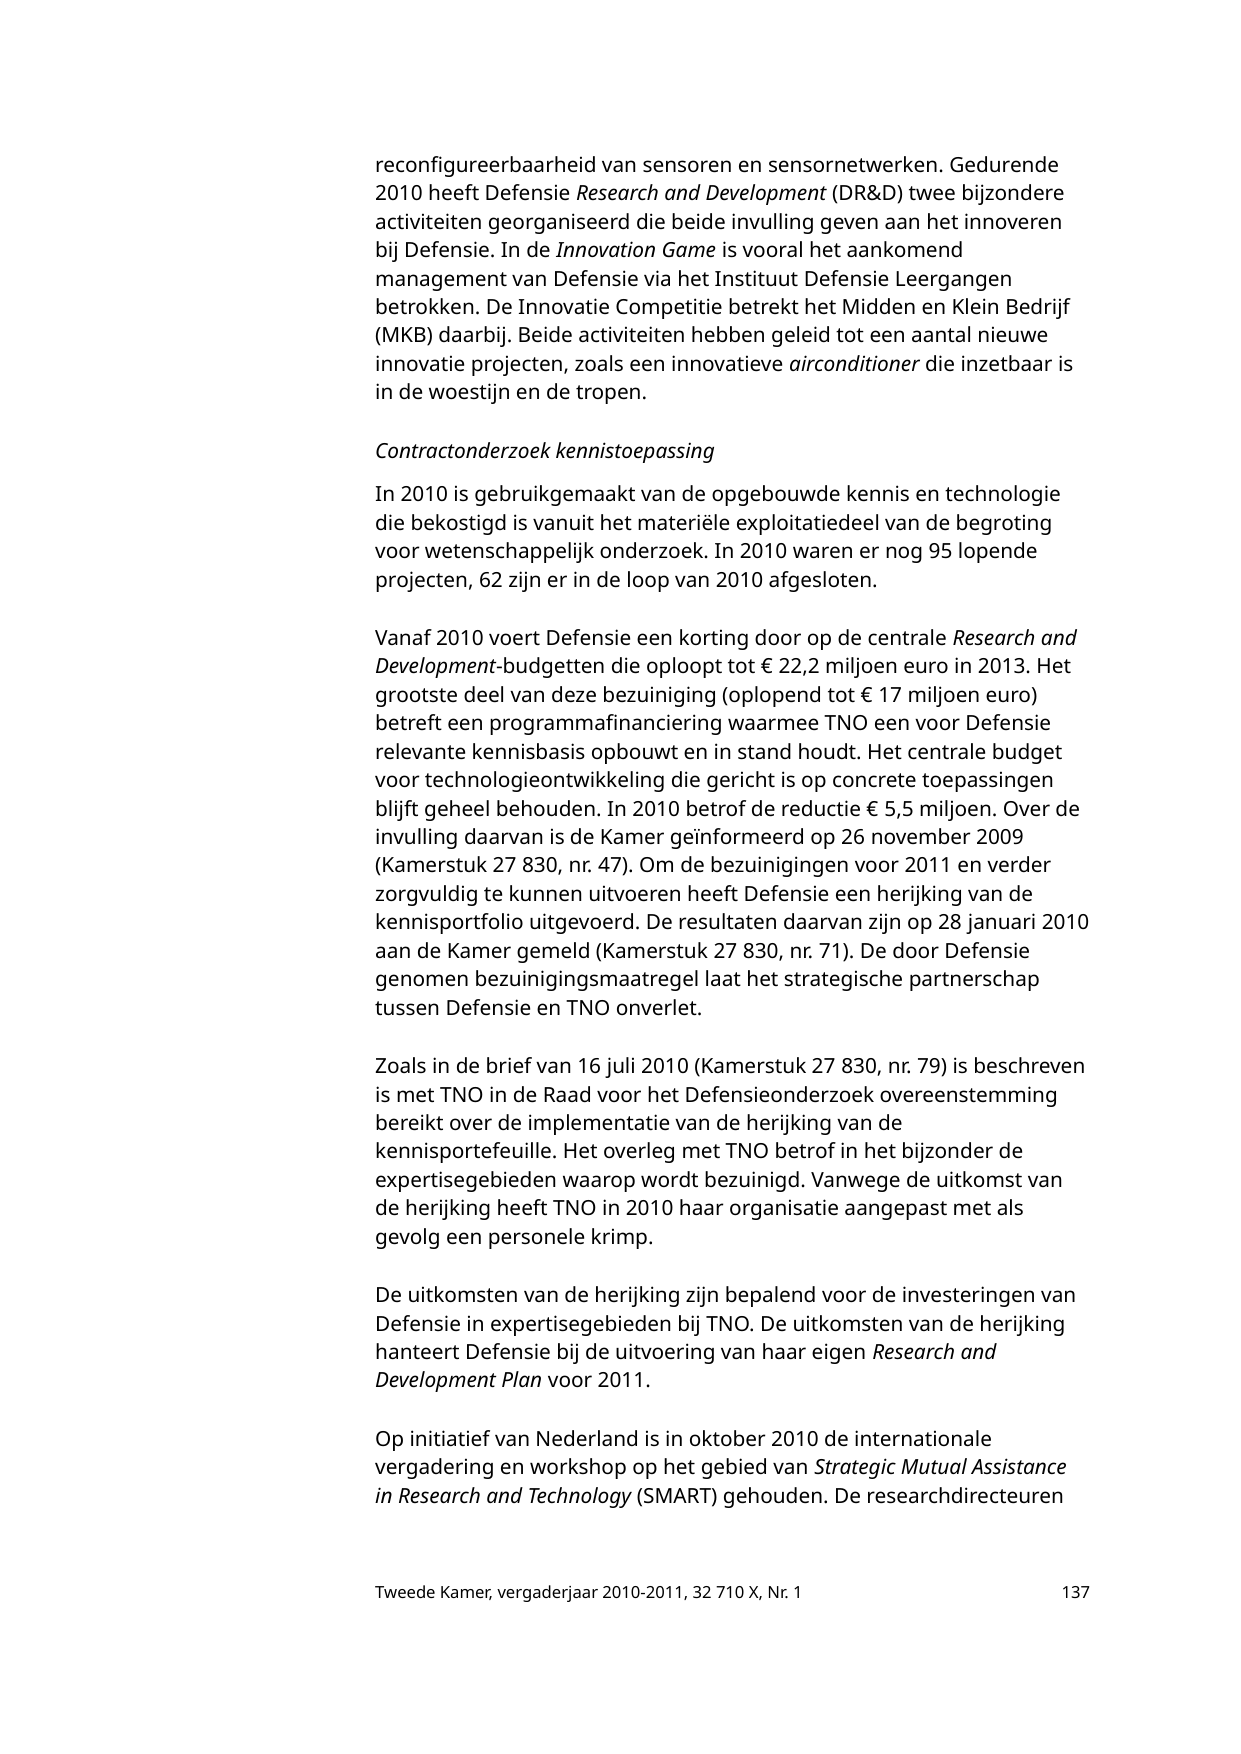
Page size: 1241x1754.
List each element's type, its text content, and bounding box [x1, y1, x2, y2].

text In 2010 is gebruikgemaakt van de opgebouwde kennis en technologie die bekostigd is vanuit het materiële exploitatiedeel van de begroting voor wetenschappelijk onderzoek. In 2010 waren er nog 95 lopende projecten, 62 zijn er in de loop van 2010 afgesloten. [375, 479, 1090, 593]
text Vanaf 2010 voert Defensie een korting door op de centrale Research and Development-budgetten die oploopt tot € 22,2 miljoen euro in 2013. Het grootste deel van deze bezuiniging (oplopend tot € 17 miljoen euro) betreft een programmafinanciering waarmee TNO een voor Defensie relevante kennisbasis opbouwt en in stand houdt. Het centrale budget voor technologieontwikkeling die gericht is op concrete toepassingen blijft geheel behouden. In 2010 betrof de reductie € 5,5 miljoen. Over de invulling daarvan is de Kamer geïnformeerd op 26 november 2009 (Kamerstuk 27 830, nr. 47). Om de bezuinigingen voor 2011 en verder zorgvuldig te kunnen uitvoeren heeft Defensie een herijking van de kennisportfolio uitgevoerd. De resultaten daarvan zijn op 28 januari 2010 aan de Kamer gemeld (Kamerstuk 27 830, nr. 71). De door Defensie genomen bezuinigingsmaatregel laat het strategische partnerschap tussen Defensie en TNO onverlet. [375, 623, 1090, 1021]
text Zoals in de brief van 16 juli 2010 (Kamerstuk 27 830, nr. 79) is beschreven is met TNO in de Raad voor het Defensieonderzoek overeenstemming bereikt over de implementatie van de herijking van de kennisportefeuille. Het overleg met TNO betrof in het bijzonder de expertisegebieden waarop wordt bezuinigd. Vanwege de uitkomst van de herijking heeft TNO in 2010 haar organisatie aangepast met als gevolg een personele krimp. [375, 1051, 1090, 1250]
text De uitkomsten van de herijking zijn bepalend voor de investeringen van Defensie in expertisegebieden bij TNO. De uitkomsten van de herijking hanteert Defensie bij de uitvoering van haar eigen Research and Development Plan voor 2011. [375, 1280, 1090, 1394]
text Op initiatief van Nederland is in oktober 2010 de internationale vergadering en workshop op het gebied van Strategic Mutual Assistance in Research and Technology (SMART) gehouden. De researchdirecteuren [375, 1424, 1090, 1509]
text reconfigureerbaarheid van sensoren en sensornetwerken. Gedurende 2010 heeft Defensie Research and Development (DR&D) twee bijzondere activiteiten georganiseerd die beide invulling geven aan het innoveren bij Defensie. In de Innovation Game is vooral het aankomend management van Defensie via het Instituut Defensie Leergangen betrokken. De Innovatie Competitie betrekt het Midden en Klein Bedrijf (MKB) daarbij. Beide activiteiten hebben geleid tot een aantal nieuwe innovatie projecten, zoals een innovatieve airconditioner die inzetbaar is in de woestijn en de tropen. [375, 150, 1090, 406]
text Contractonderzoek kennistoepassing [375, 436, 1090, 464]
